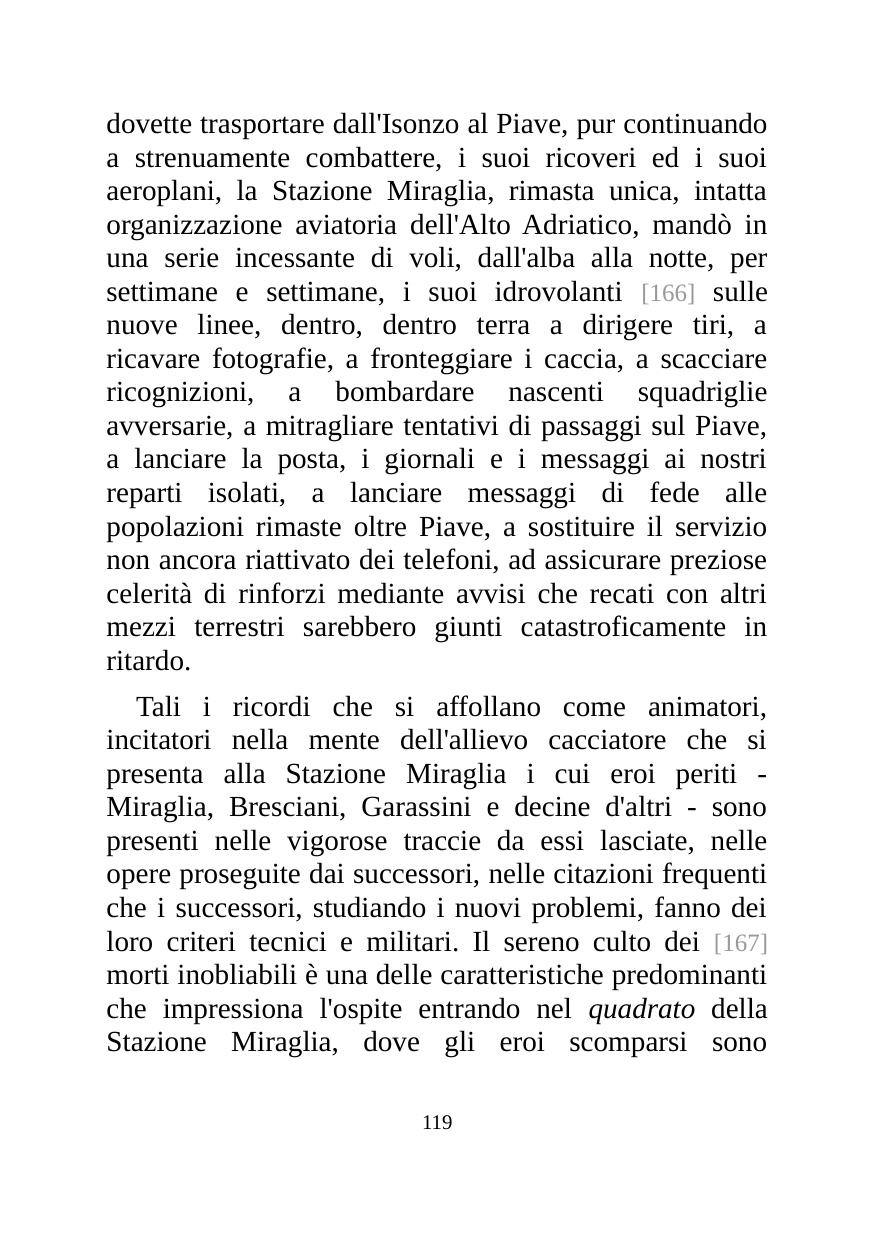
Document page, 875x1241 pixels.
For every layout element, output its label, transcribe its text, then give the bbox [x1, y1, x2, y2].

text dovette trasportare dall'Isonzo al Piave, pur continuando a strenuamente combattere, i suoi ricoveri ed i suoi aeroplani, la Stazione Miraglia, rimasta unica, intatta organizzazione aviatoria dell'Alto Adriatico, mandò in una serie incessante di voli, dall'alba alla notte, per settimane e settimane, i suoi idrovolanti [166] sulle nuove linee, dentro, dentro terra a dirigere tiri, a ricavare fotografie, a fronteggiare i caccia, a scacciare ricognizioni, a bombardare nascenti squadriglie avversarie, a mitragliare tentativi di passaggi sul Piave, a lanciare la posta, i giornali e i messaggi ai nostri reparti isolati, a lanciare messaggi di fede alle popolazioni rimaste oltre Piave, a sostituire il servizio non ancora riattivato dei telefoni, ad assicurare preziose celerità di rinforzi mediante avvisi che recati con altri mezzi terrestri sarebbero giunti catastroficamente in ritardo. [106, 106, 768, 676]
text Tali i ricordi che si affollano come animatori, incitatori nella mente dell'allievo cacciatore che si presenta alla Stazione Miraglia i cui eroi periti - Miraglia, Bresciani, Garassini e decine d'altri - sono presenti nelle vigorose traccie da essi lasciate, nelle opere proseguite dai successori, nelle citazioni frequenti che i successori, studiando i nuovi problemi, fanno dei loro criteri tecnici e militari. Il sereno culto dei [167] morti inobliabili è una delle caratteristiche predominanti che impressiona l'ospite entrando nel quadrato della Stazione Miraglia, dove gli eroi scomparsi sono [106, 689, 768, 1058]
